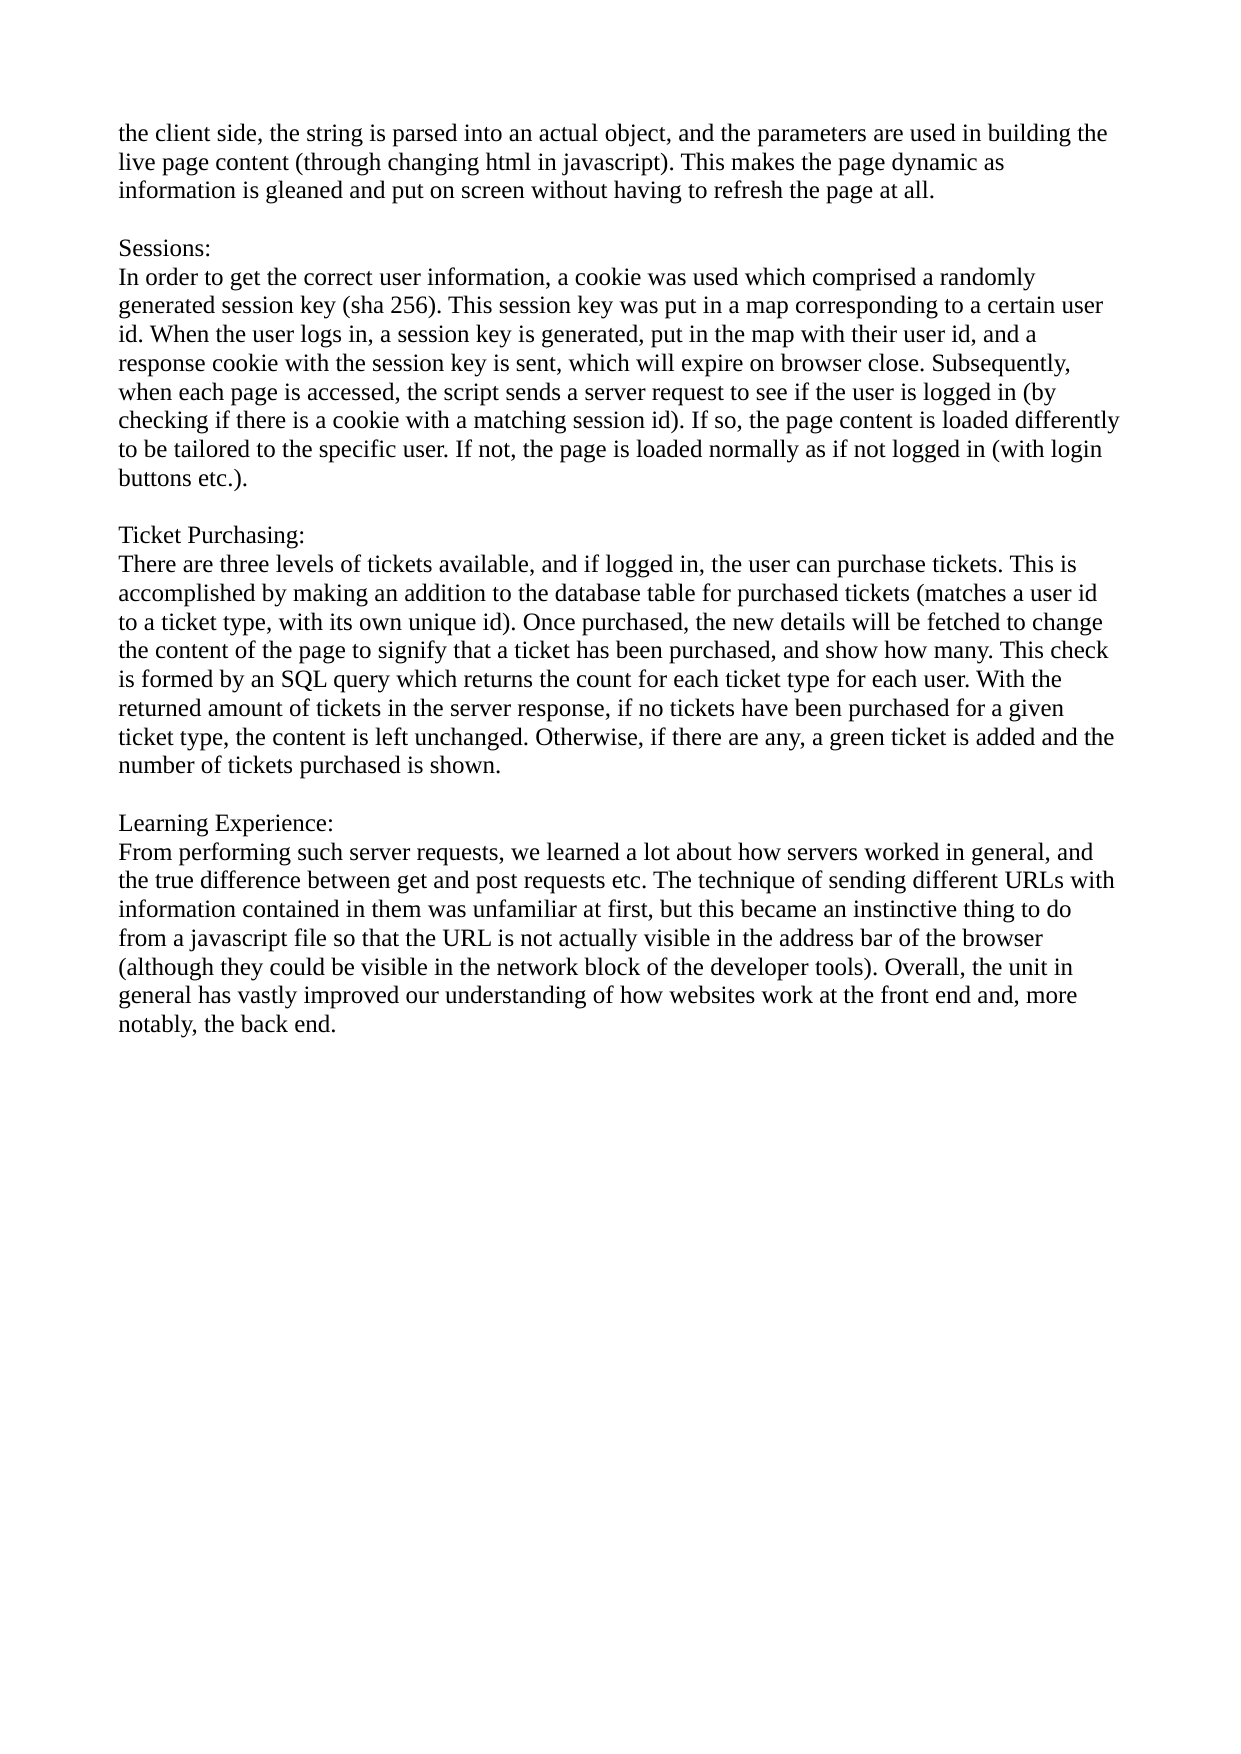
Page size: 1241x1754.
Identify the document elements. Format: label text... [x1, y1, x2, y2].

text In order to get the correct user information, a cookie was used which comprised a randomly generated session key (sha 256). This session key was put in a map corresponding to a certain user id. When the user logs in, a session key is generated, put in the map with their user id, and a response cookie with the session key is sent, which will expire on browser close. Subsequently, when each page is accessed, the script sends a server request to see if the user is logged in (by checking if there is a cookie with a matching session id). If so, the page content is loaded differently to be tailored to the specific user. If not, the page is loaded normally as if not logged in (with login buttons etc.). [118, 262, 1122, 492]
text Ticket Purchasing: [118, 521, 1122, 549]
text Learning Experience: [118, 808, 1122, 837]
text Sessions: [118, 233, 1122, 262]
text From performing such server requests, we learned a lot about how servers worked in general, and the true difference between get and post requests etc. The technique of sending different URLs with information contained in them was unfamiliar at first, but this became an instinctive thing to do from a javascript file so that the URL is not actually visible in the address bar of the browser (although they could be visible in the network block of the developer tools). Overall, the unit in general has vastly improved our understanding of how websites work at the front end and, more notably, the back end. [118, 837, 1122, 1038]
text There are three levels of tickets available, and if logged in, the user can purchase tickets. This is accomplished by making an addition to the database table for purchased tickets (matches a user id to a ticket type, with its own unique id). Once purchased, the new details will be fetched to change the content of the page to signify that a ticket has been purchased, and show how many. This check is formed by an SQL query which returns the count for each ticket type for each user. With the returned amount of tickets in the server response, if no tickets have been purchased for a given ticket type, the content is left unchanged. Otherwise, if there are any, a green ticket is added and the number of tickets purchased is shown. [118, 549, 1122, 779]
text the client side, the string is parsed into an actual object, and the parameters are used in building the live page content (through changing html in javascript). This makes the page dynamic as information is gleaned and put on screen without having to refresh the page at all. [118, 118, 1122, 204]
